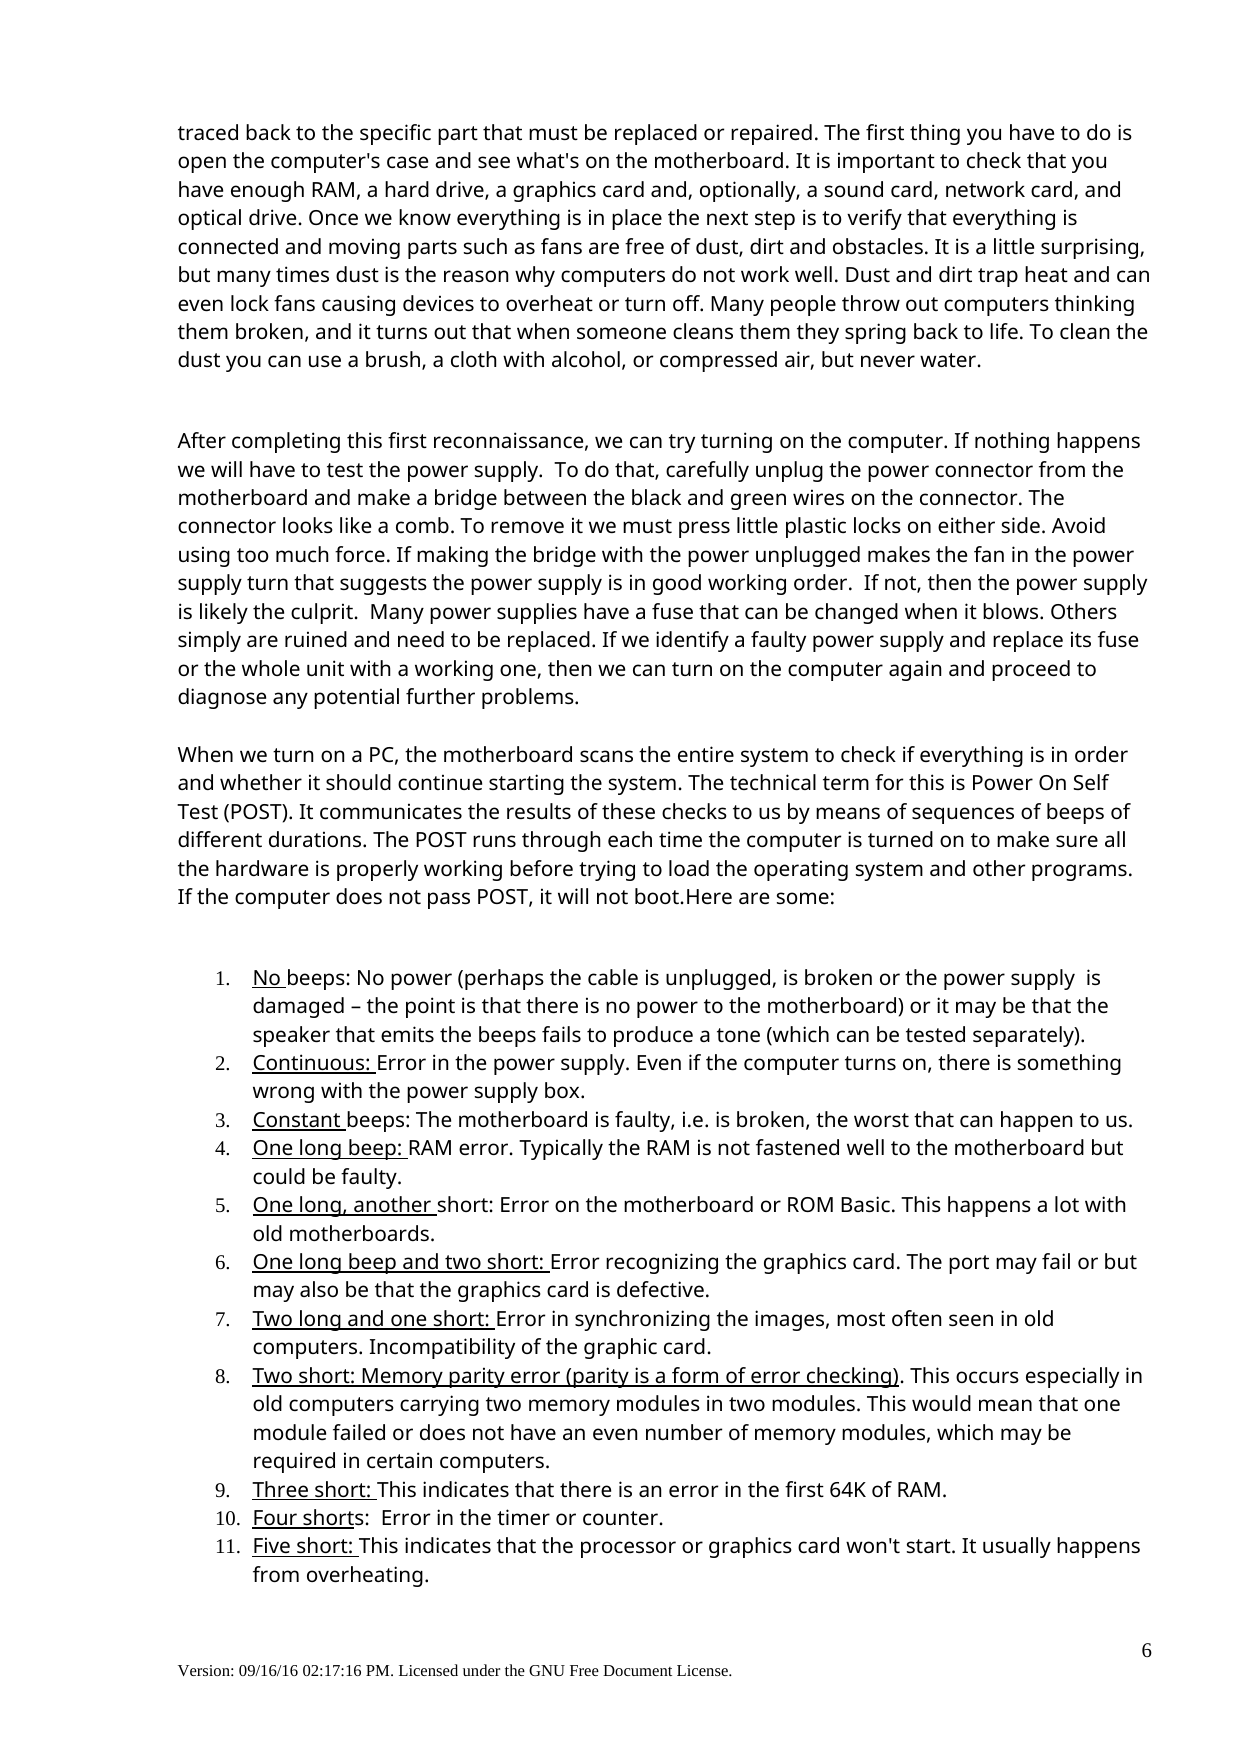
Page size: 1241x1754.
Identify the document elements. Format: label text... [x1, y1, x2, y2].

list Five short: This indicates that the processor or graphics card won't start. It usually happens from overheating. [215, 1532, 1152, 1588]
list No beeps: No power (perhaps the cable is unplugged, is broken or the power supply is damaged – the point is that there is no power to the motherboard) or it may be that the speaker that emits the beeps fails to produce a tone (which can be tested separately). [215, 963, 1152, 1048]
list Two long and one short: Error in synchronizing the images, most often seen in old computers. Incompatibility of the graphic card. [215, 1304, 1152, 1361]
list Three short: This indicates that there is an error in the first 64K of RAM. [215, 1475, 1152, 1503]
text When we turn on a PC, the motherboard scans the entire system to check if everything is in order and whether it should continue starting the system. The technical term for this is Power On Self Test (POST). It communicates the results of these checks to us by means of sequences of beeps of different durations. The POST runs through each time the computer is turned on to make sure all the hardware is properly working before trying to load the operating system and other programs. If the computer does not pass POST, it will not boot.Here are some: [177, 740, 1152, 934]
list One long, another short: Error on the motherboard or ROM Basic. This happens a lot with old motherboards. [215, 1190, 1152, 1247]
list Constant beeps: The motherboard is faulty, i.e. is broken, the worst that can happen to us. [215, 1105, 1152, 1133]
list One long beep and two short: Error recognizing the graphics card. The port may fail or but may also be that the graphics card is defective. [215, 1247, 1152, 1304]
text After completing this first reconnaissance, we can try turning on the computer. If nothing happens we will have to test the power supply. To do that, carefully unplug the power connector from the motherboard and make a bridge between the black and green wires on the connector. The connector looks like a comb. To remove it we must press little plastic locks on either side. Avoid using too much force. If making the bridge with the power unplugged makes the fan in the power supply turn that suggests the power supply is in good working order. If not, then the power supply is likely the culprit. Many power supplies have a fuse that can be changed when it blows. Others simply are ruined and need to be replaced. If we identify a faulty power supply and replace its fuse or the whole unit with a working one, then we can turn on the computer again and proceed to diagnose any potential further problems. [177, 426, 1152, 711]
list Four shorts: Error in the timer or counter. [215, 1503, 1152, 1532]
list One long beep: RAM error. Typically the RAM is not fastened well to the motherboard but could be faulty. [215, 1133, 1152, 1190]
list Two short: Memory parity error (parity is a form of error checking). This occurs especially in old computers carrying two memory modules in two modules. This would mean that one module failed or does not have an even number of memory modules, which may be required in certain computers. [215, 1361, 1152, 1475]
text traced back to the specific part that must be replaced or repaired. The first thing you have to do is open the computer's case and see what's on the motherboard. It is important to check that you have enough RAM, a hard drive, a graphics card and, optionally, a sound card, network card, and optical drive. Once we know everything is in place the next step is to verify that everything is connected and moving parts such as fans are free of dust, dirt and obstacles. It is a little surprising, but many times dust is the reason why computers do not work well. Dust and dirt trap heat and can even lock fans causing devices to overheat or turn off. Many people throw out computers thinking them broken, and it turns out that when someone cleans them they spring back to life. To clean the dust you can use a brush, a cloth with alcohol, or compressed air, but never water. [177, 118, 1152, 397]
list Continuous: Error in the power supply. Even if the computer turns on, there is something wrong with the power supply box. [215, 1048, 1152, 1105]
